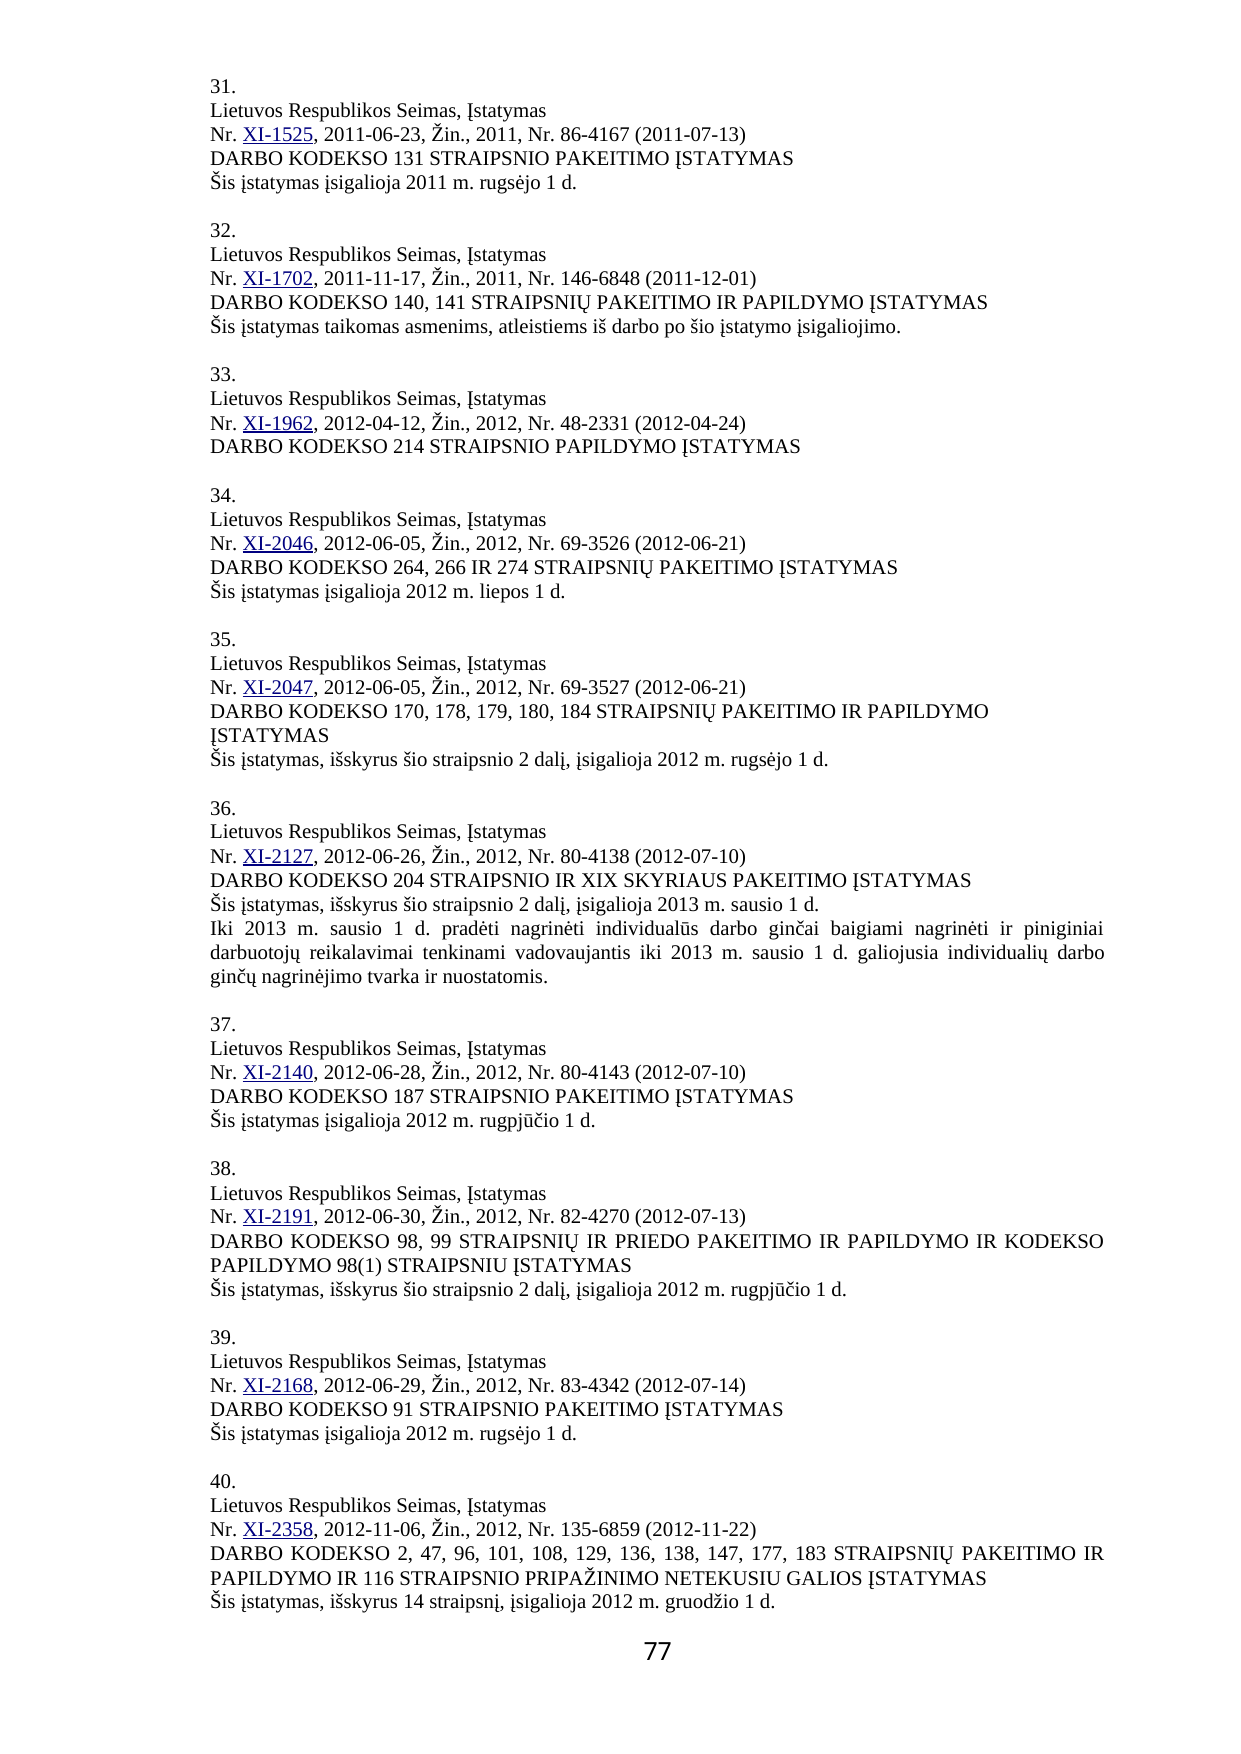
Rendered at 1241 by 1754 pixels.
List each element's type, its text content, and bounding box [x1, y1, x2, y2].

text 37. [210, 1012, 1106, 1036]
text Lietuvos Respublikos Seimas, Įstatymas [210, 1180, 1106, 1204]
text 39. [210, 1325, 1106, 1349]
text Nr. XI-2140, 2012-06-28, Žin., 2012, Nr. 80-4143 (2012-07-10) [210, 1060, 1106, 1084]
text Lietuvos Respublikos Seimas, Įstatymas [210, 1036, 1106, 1060]
text Lietuvos Respublikos Seimas, Įstatymas [210, 651, 1106, 675]
text DARBO KODEKSO 91 STRAIPSNIO PAKEITIMO ĮSTATYMAS [210, 1397, 1106, 1421]
text Lietuvos Respublikos Seimas, Įstatymas [210, 507, 1106, 531]
text Lietuvos Respublikos Seimas, Įstatymas [210, 242, 1106, 266]
text Iki 2013 m. sausio 1 d. pradėti nagrinėti individualūs darbo ginčai baigiami nagrinėti ir piniginiai darbuotojų reikalavimai tenkinami vadovaujantis iki 2013 m. sausio 1 d. galiojusia individualių darbo ginčų nagrinėjimo tvarka ir nuostatomis. [210, 916, 1106, 988]
text Lietuvos Respublikos Seimas, Įstatymas [210, 98, 1106, 122]
text Šis įstatymas, išskyrus 14 straipsnį, įsigalioja 2012 m. gruodžio 1 d. [210, 1589, 1106, 1613]
text Nr. XI-2127, 2012-06-26, Žin., 2012, Nr. 80-4138 (2012-07-10) [210, 843, 1106, 868]
text DARBO KODEKSO 187 STRAIPSNIO PAKEITIMO ĮSTATYMAS [210, 1084, 1106, 1108]
text 35. [210, 627, 1106, 651]
text Šis įstatymas įsigalioja 2012 m. rugpjūčio 1 d. [210, 1108, 1106, 1132]
text 34. [210, 483, 1106, 507]
text DARBO KODEKSO 98, 99 STRAIPSNIŲ IR PRIEDO PAKEITIMO IR PAPILDYMO IR KODEKSO PAPILDYMO 98(1) STRAIPSNIU ĮSTATYMAS [210, 1228, 1106, 1277]
text DARBO KODEKSO 2, 47, 96, 101, 108, 129, 136, 138, 147, 177, 183 STRAIPSNIŲ PAKEITIMO IR PAPILDYMO IR 116 STRAIPSNIO PRIPAŽINIMO NETEKUSIU GALIOS ĮSTATYMAS [210, 1541, 1106, 1589]
text DARBO KODEKSO 264, 266 IR 274 STRAIPSNIŲ PAKEITIMO ĮSTATYMAS [210, 555, 1106, 579]
text Šis įstatymas, išskyrus šio straipsnio 2 dalį, įsigalioja 2012 m. rugsėjo 1 d. [210, 747, 1106, 771]
text Nr. XI-2047, 2012-06-05, Žin., 2012, Nr. 69-3527 (2012-06-21) [210, 675, 1106, 699]
text Šis įstatymas, išskyrus šio straipsnio 2 dalį, įsigalioja 2013 m. sausio 1 d. [210, 892, 1106, 916]
text 38. [210, 1156, 1106, 1180]
text Lietuvos Respublikos Seimas, Įstatymas [210, 1349, 1106, 1373]
text Lietuvos Respublikos Seimas, Įstatymas [210, 386, 1106, 410]
text DARBO KODEKSO 131 STRAIPSNIO PAKEITIMO ĮSTATYMAS [210, 146, 1106, 170]
text DARBO KODEKSO 214 STRAIPSNIO PAPILDYMO ĮSTATYMAS [210, 434, 1106, 458]
text Šis įstatymas įsigalioja 2011 m. rugsėjo 1 d. [210, 170, 1106, 194]
text Nr. XI-1962, 2012-04-12, Žin., 2012, Nr. 48-2331 (2012-04-24) [210, 410, 1106, 434]
text Nr. XI-2046, 2012-06-05, Žin., 2012, Nr. 69-3526 (2012-06-21) [210, 531, 1106, 555]
text DARBO KODEKSO 140, 141 STRAIPSNIŲ PAKEITIMO IR PAPILDYMO ĮSTATYMAS [210, 290, 1106, 314]
text 40. [210, 1469, 1106, 1493]
text Šis įstatymas įsigalioja 2012 m. liepos 1 d. [210, 579, 1106, 603]
text Lietuvos Respublikos Seimas, Įstatymas [210, 819, 1106, 843]
text 33. [210, 362, 1106, 386]
text Šis įstatymas taikomas asmenims, atleistiems iš darbo po šio įstatymo įsigaliojimo. [210, 314, 1106, 338]
text Šis įstatymas įsigalioja 2012 m. rugsėjo 1 d. [210, 1421, 1106, 1445]
text 32. [210, 218, 1106, 242]
text Šis įstatymas, išskyrus šio straipsnio 2 dalį, įsigalioja 2012 m. rugpjūčio 1 d. [210, 1277, 1106, 1301]
text DARBO KODEKSO 204 STRAIPSNIO IR XIX SKYRIAUS PAKEITIMO ĮSTATYMAS [210, 868, 1106, 892]
text Nr. XI-2191, 2012-06-30, Žin., 2012, Nr. 82-4270 (2012-07-13) [210, 1204, 1106, 1228]
text Lietuvos Respublikos Seimas, Įstatymas [210, 1493, 1106, 1517]
text 36. [210, 795, 1106, 819]
text Nr. XI-2168, 2012-06-29, Žin., 2012, Nr. 83-4342 (2012-07-14) [210, 1373, 1106, 1397]
text DARBO KODEKSO 170, 178, 179, 180, 184 STRAIPSNIŲ PAKEITIMO IR PAPILDYMO ĮSTATYMAS [210, 699, 1106, 747]
text 31. [210, 73, 1106, 98]
text Nr. XI-2358, 2012-11-06, Žin., 2012, Nr. 135-6859 (2012-11-22) [210, 1517, 1106, 1541]
text Nr. XI-1525, 2011-06-23, Žin., 2011, Nr. 86-4167 (2011-07-13) [210, 122, 1106, 146]
text Nr. XI-1702, 2011-11-17, Žin., 2011, Nr. 146-6848 (2011-12-01) [210, 266, 1106, 290]
